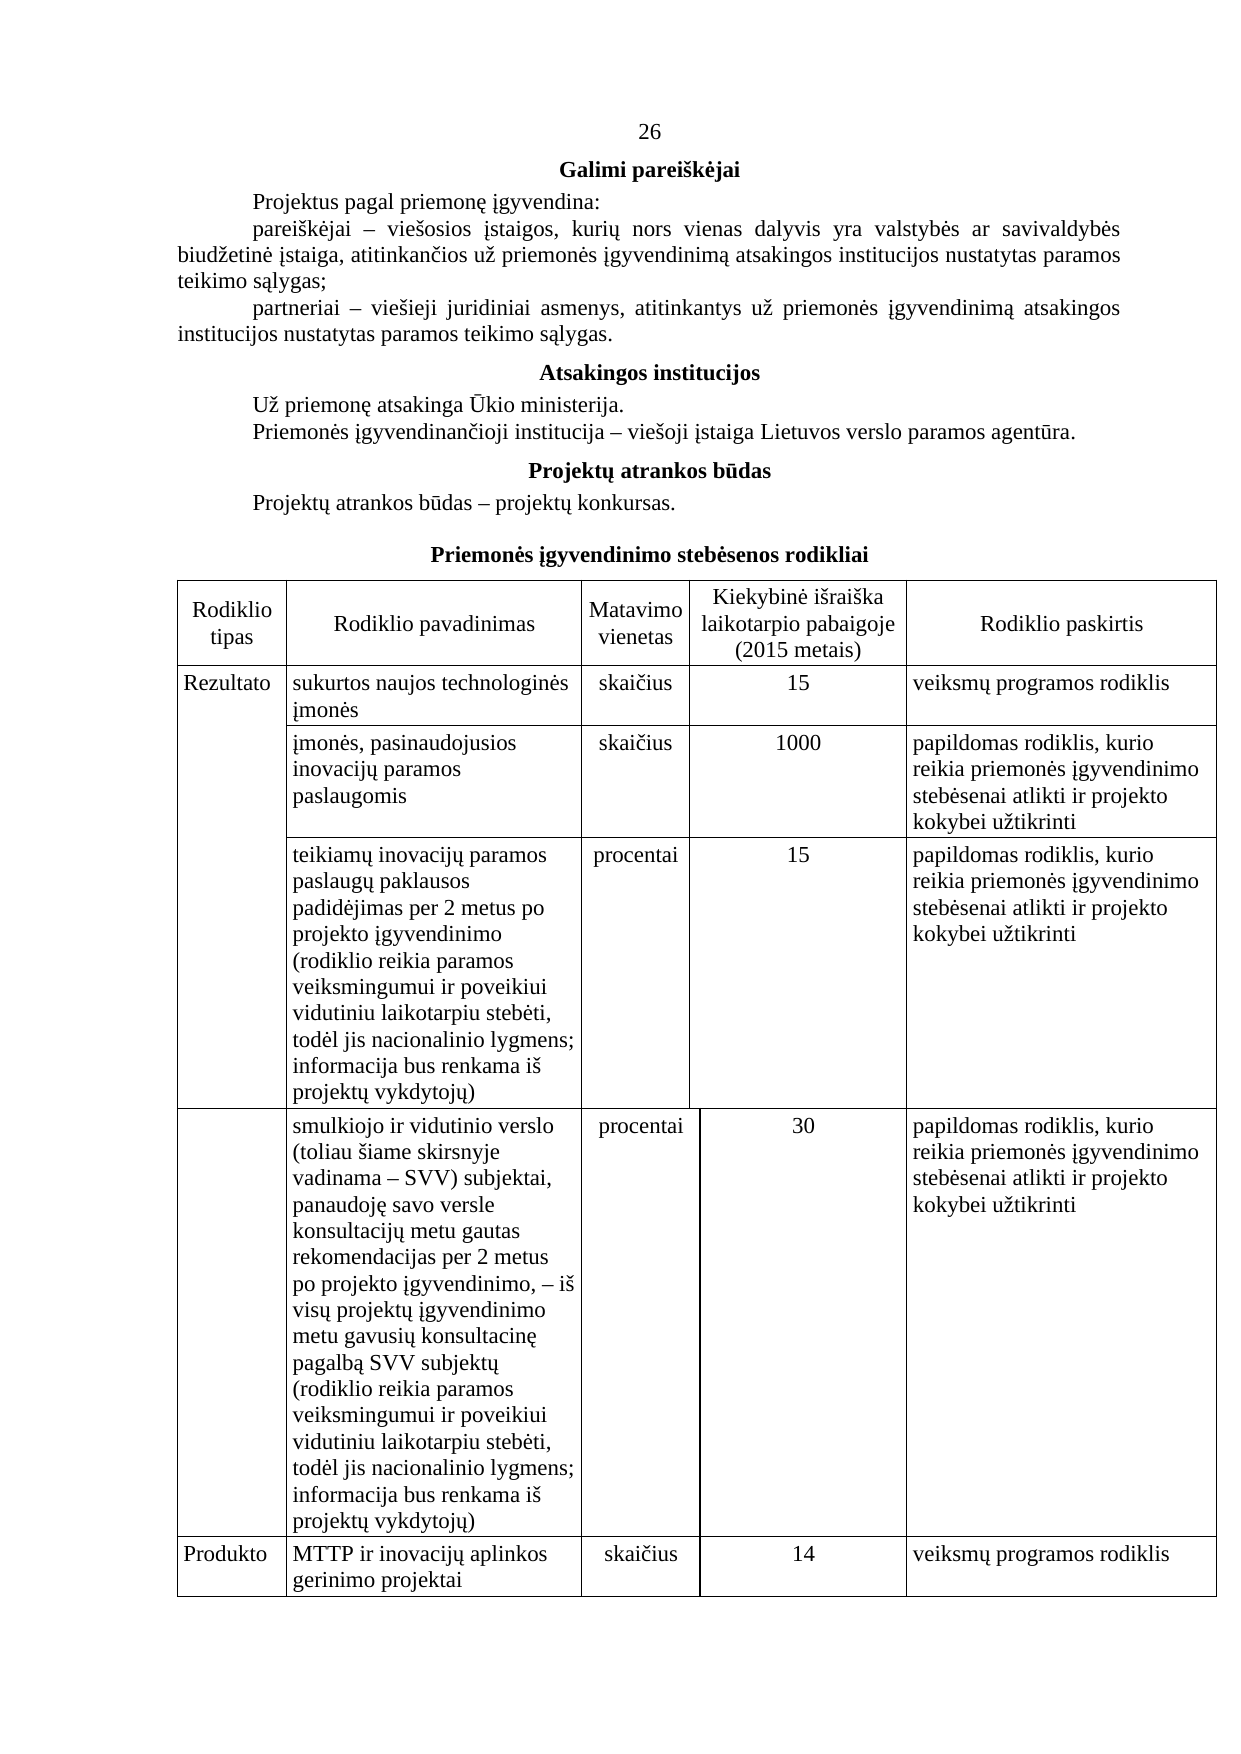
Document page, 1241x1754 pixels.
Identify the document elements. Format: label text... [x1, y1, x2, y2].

table_cell 15 [690, 838, 906, 1108]
table_cell 15 [690, 666, 906, 725]
table_header Rodiklio paskirtis [907, 581, 1216, 665]
table_cell veiksmų programos rodiklis [907, 666, 1216, 725]
text Galimi pareiškėjai [177, 156, 1122, 182]
table_cell 14 [701, 1537, 906, 1596]
text partneriai – viešieji juridiniai asmenys, atitinkantys už priemonės įgyvendinimą atsakingos institucijos nustatytas paramos teikimo sąlygas. [177, 294, 1122, 346]
table_cell 1000 [690, 726, 906, 837]
table_cell skaičius [582, 1537, 699, 1596]
text Už priemonę atsakinga Ūkio ministerija. [177, 391, 1122, 418]
text pareiškėjai – viešosios įstaigos, kurių nors vienas dalyvis yra valstybės ar savivaldybės biudžetinė įstaiga, atitinkančios už priemonės įgyvendinimą atsakingos institucijos nustatytas paramos teikimo sąlygas; [177, 214, 1122, 294]
text Projektų atrankos būdas – projektų konkursas. [177, 489, 1122, 516]
table_cell įmonės, pasinaudojusios inovacijų paramos paslaugomis [287, 726, 581, 837]
text Projektus pagal priemonę įgyvendina: [177, 188, 1122, 214]
table_cell papildomas rodiklis, kurio reikia priemonės įgyvendinimo stebėsenai atlikti ir projekto kokybei užtikrinti [907, 726, 1216, 837]
table_cell smulkiojo ir vidutinio verslo (toliau šiame skirsnyje vadinama – SVV) subjektai, panaudoję savo versle konsultacijų metu gautas rekomendacijas per 2 metus po projekto įgyvendinimo, – iš visų projektų įgyvendinimo metu gavusių konsultacinę pagalbą SVV subjektų (rodiklio reikia paramos veiksmingumui ir poveikiui vidutiniu laikotarpiu stebėti, todėl jis nacionalinio lygmens; informacija bus renkama iš projektų vykdytojų) [287, 1109, 581, 1536]
table_cell procentai [582, 1109, 699, 1536]
table_cell papildomas rodiklis, kurio reikia priemonės įgyvendinimo stebėsenai atlikti ir projekto kokybei užtikrinti [907, 838, 1216, 1108]
table_cell procentai [582, 838, 689, 1108]
table_header Rodiklio pavadinimas [287, 581, 581, 665]
table_cell skaičius [582, 726, 689, 837]
table_cell veiksmų programos rodiklis [907, 1537, 1216, 1596]
table_cell [178, 1109, 286, 1536]
table_cell papildomas rodiklis, kurio reikia priemonės įgyvendinimo stebėsenai atlikti ir projekto kokybei užtikrinti [907, 1109, 1216, 1536]
text Priemonės įgyvendinančioji institucija – viešoji įstaiga Lietuvos verslo paramos agentūra. [177, 418, 1122, 444]
text Projektų atrankos būdas [177, 457, 1122, 483]
table_cell Rezultato [178, 666, 286, 1108]
table_header Rodiklio tipas [178, 581, 286, 665]
table_cell sukurtos naujos technologinės įmonės [287, 666, 581, 725]
table_header Matavimo vienetas [582, 581, 689, 665]
table_cell skaičius [582, 666, 689, 725]
text Priemonės įgyvendinimo stebėsenos rodikliai [177, 541, 1122, 567]
table_header Kiekybinė išraiška laikotarpio pabaigoje (2015 metais) [690, 581, 906, 665]
table_cell Produkto [178, 1537, 286, 1596]
text Atsakingos institucijos [177, 359, 1122, 385]
table_cell MTTP ir inovacijų aplinkos gerinimo projektai [287, 1537, 581, 1596]
table_cell teikiamų inovacijų paramos paslaugų paklausos padidėjimas per 2 metus po projekto įgyvendinimo (rodiklio reikia paramos veiksmingumui ir poveikiui vidutiniu laikotarpiu stebėti, todėl jis nacionalinio lygmens; informacija bus renkama iš projektų vykdytojų) [287, 838, 581, 1108]
table_cell 30 [701, 1109, 906, 1536]
